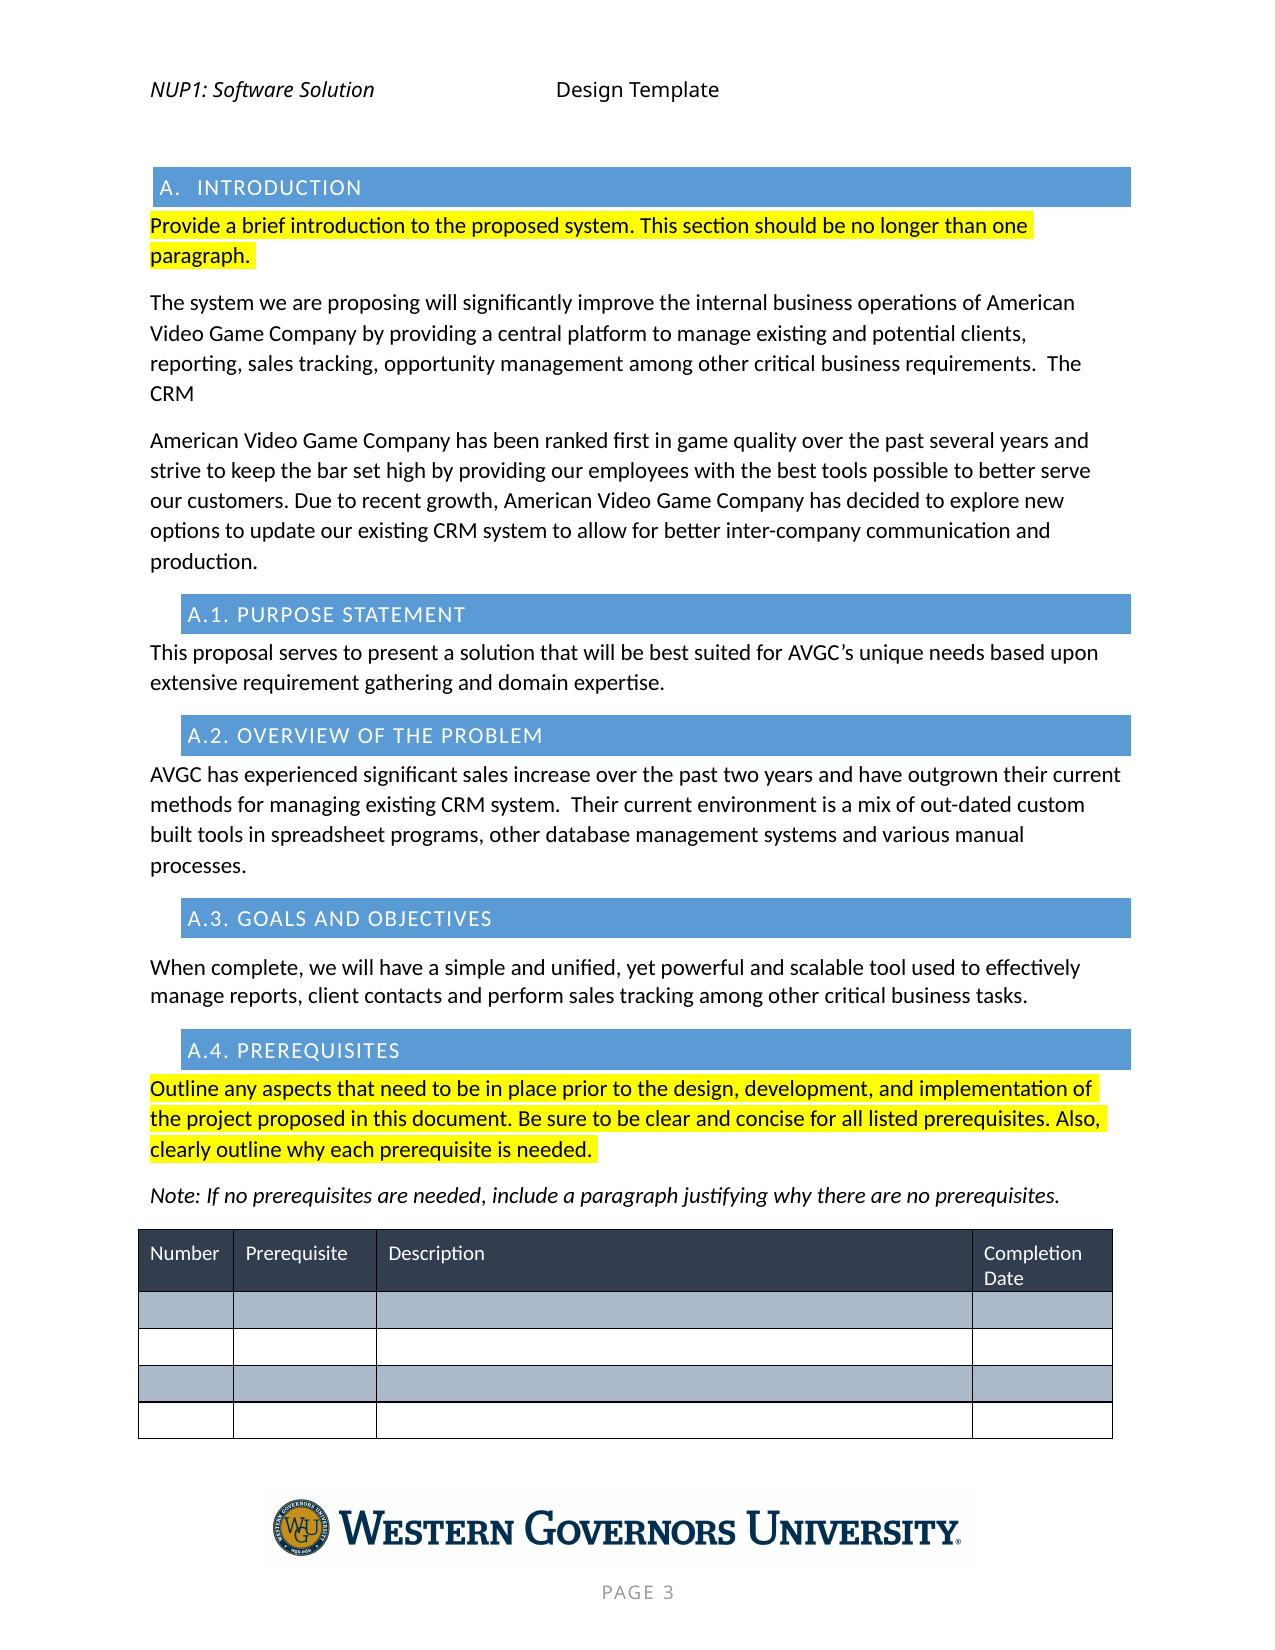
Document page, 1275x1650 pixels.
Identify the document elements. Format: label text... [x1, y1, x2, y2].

table_cell [973, 1366, 1112, 1401]
table_header Completion Date [973, 1230, 1112, 1291]
table_cell [377, 1329, 972, 1364]
table_cell [377, 1403, 972, 1438]
table_cell [973, 1329, 1112, 1364]
text When complete, we will have a simple and unified, yet powerful and scalable tool used to effectively manage reports, client contacts and perform sales tracking among other critical business tasks. [150, 953, 1125, 1009]
text The system we are proposing will significantly improve the internal business operations of American Video Game Company by providing a central platform to manage existing and potential clients, reporting, sales tracking, opportunity management among other critical business requirements. The CRM [150, 288, 1125, 407]
subtitle A.1. Purpose Statement [188, 600, 1125, 628]
table_cell [973, 1292, 1112, 1328]
subtitle Introduction [159, 173, 1125, 201]
table_header Description [377, 1230, 972, 1291]
table_cell [139, 1366, 233, 1401]
table_header Number [139, 1230, 233, 1291]
table_cell [377, 1366, 972, 1401]
text Note: If no prerequisites are needed, include a paragraph justifying why there are no prerequisites. [150, 1182, 1125, 1209]
subtitle A.4. Prerequisites [188, 1036, 1125, 1064]
picture [263, 1488, 974, 1567]
subtitle A.3. Goals and Objectives [188, 904, 1125, 932]
table_cell [139, 1403, 233, 1438]
table_header Prerequisite [234, 1230, 376, 1291]
table_cell [234, 1329, 376, 1364]
table_cell [234, 1292, 376, 1328]
table_cell [139, 1329, 233, 1364]
text This proposal serves to present a solution that will be best suited for AVGC’s unique needs based upon extensive requirement gathering and domain expertise. [150, 638, 1125, 697]
table_cell [234, 1366, 376, 1401]
table_cell [234, 1403, 376, 1438]
subtitle A.2. Overview of THE PROBLEM [188, 722, 1125, 750]
text Outline any aspects that need to be in place prior to the design, development, and implementation of the project proposed in this document. Be sure to be clear and concise for all listed prerequisites. Also, clearly outline why each prerequisite is needed. [150, 1074, 1125, 1163]
table_cell [973, 1403, 1112, 1438]
text Provide a brief introduction to the proposed system. This section should be no longer than one paragraph. [150, 211, 1125, 269]
text American Video Game Company has been ranked first in game quality over the past several years and strive to keep the bar set high by providing our employees with the best tools possible to better serve our customers. Due to recent growth, American Video Game Company has decided to explore new options to update our existing CRM system to allow for better inter-company communication and production. [150, 426, 1125, 575]
table_cell [377, 1292, 972, 1328]
table_cell [139, 1292, 233, 1328]
text AVGC has experienced significant sales increase over the past two years and have outgrown their current methods for managing existing CRM system. Their current environment is a mix of out-dated custom built tools in spreadsheet programs, other database management systems and various manual processes. [150, 760, 1125, 879]
